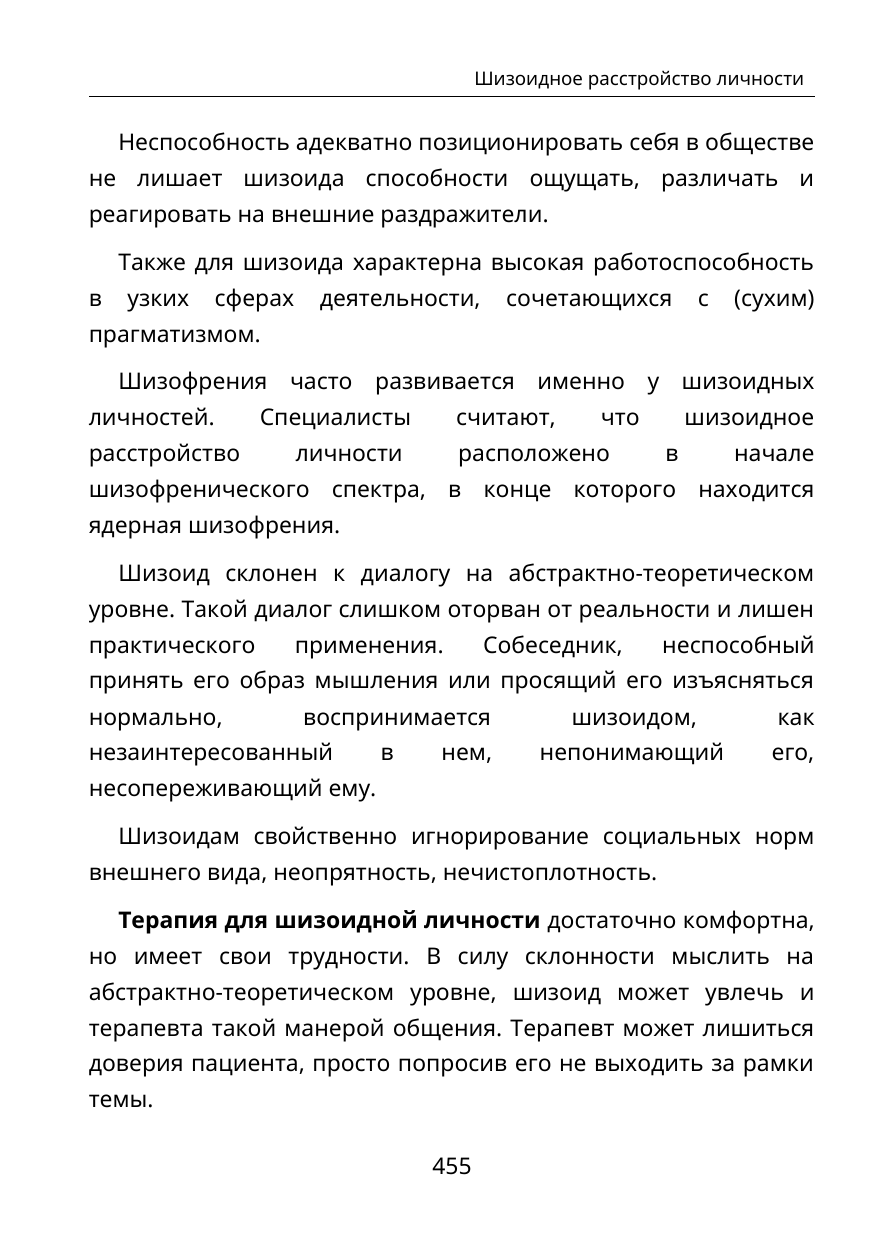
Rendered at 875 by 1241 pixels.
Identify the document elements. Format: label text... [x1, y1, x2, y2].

text Терапия для шизоидной личности достаточно комфортна, но имеет свои трудности. В силу склонности мыслить на абстрактно-теоретическом уровне, шизоид может увлечь и терапевта такой манерой общения. Терапевт может лишиться доверия пациента, просто попросив его не выходить за рамки темы. [88, 904, 815, 1114]
text Также для шизоида характерна высокая работоспособность в узких сферах деятельности, сочетающихся с (сухим) прагматизмом. [88, 246, 815, 349]
text Шизофрения часто развивается именно у шизоидных личностей. Специалисты считают, что шизоидное расстройство личности расположено в начале шизофренического спектра, в конце которого находится ядерная шизофрения. [88, 365, 815, 540]
text Шизоид склонен к диалогу на абстрактно-теоретическом уровне. Такой диалог слишком оторван от реальности и лишен практического применения. Собеседник, неспособный принять его образ мышления или просящий его изъясняться нормально, воспринимается шизоидом, как незаинтересованный в нем, непонимающий его, несопереживающий ему. [88, 557, 815, 803]
text Неспособность адекватно позиционировать себя в обществе не лишает шизоида способности ощущать, различать и реагировать на внешние раздражители. [88, 126, 815, 229]
text Шизоидам свойственно игнорирование социальных норм внешнего вида, неопрятность, нечистоплотность. [88, 820, 815, 887]
